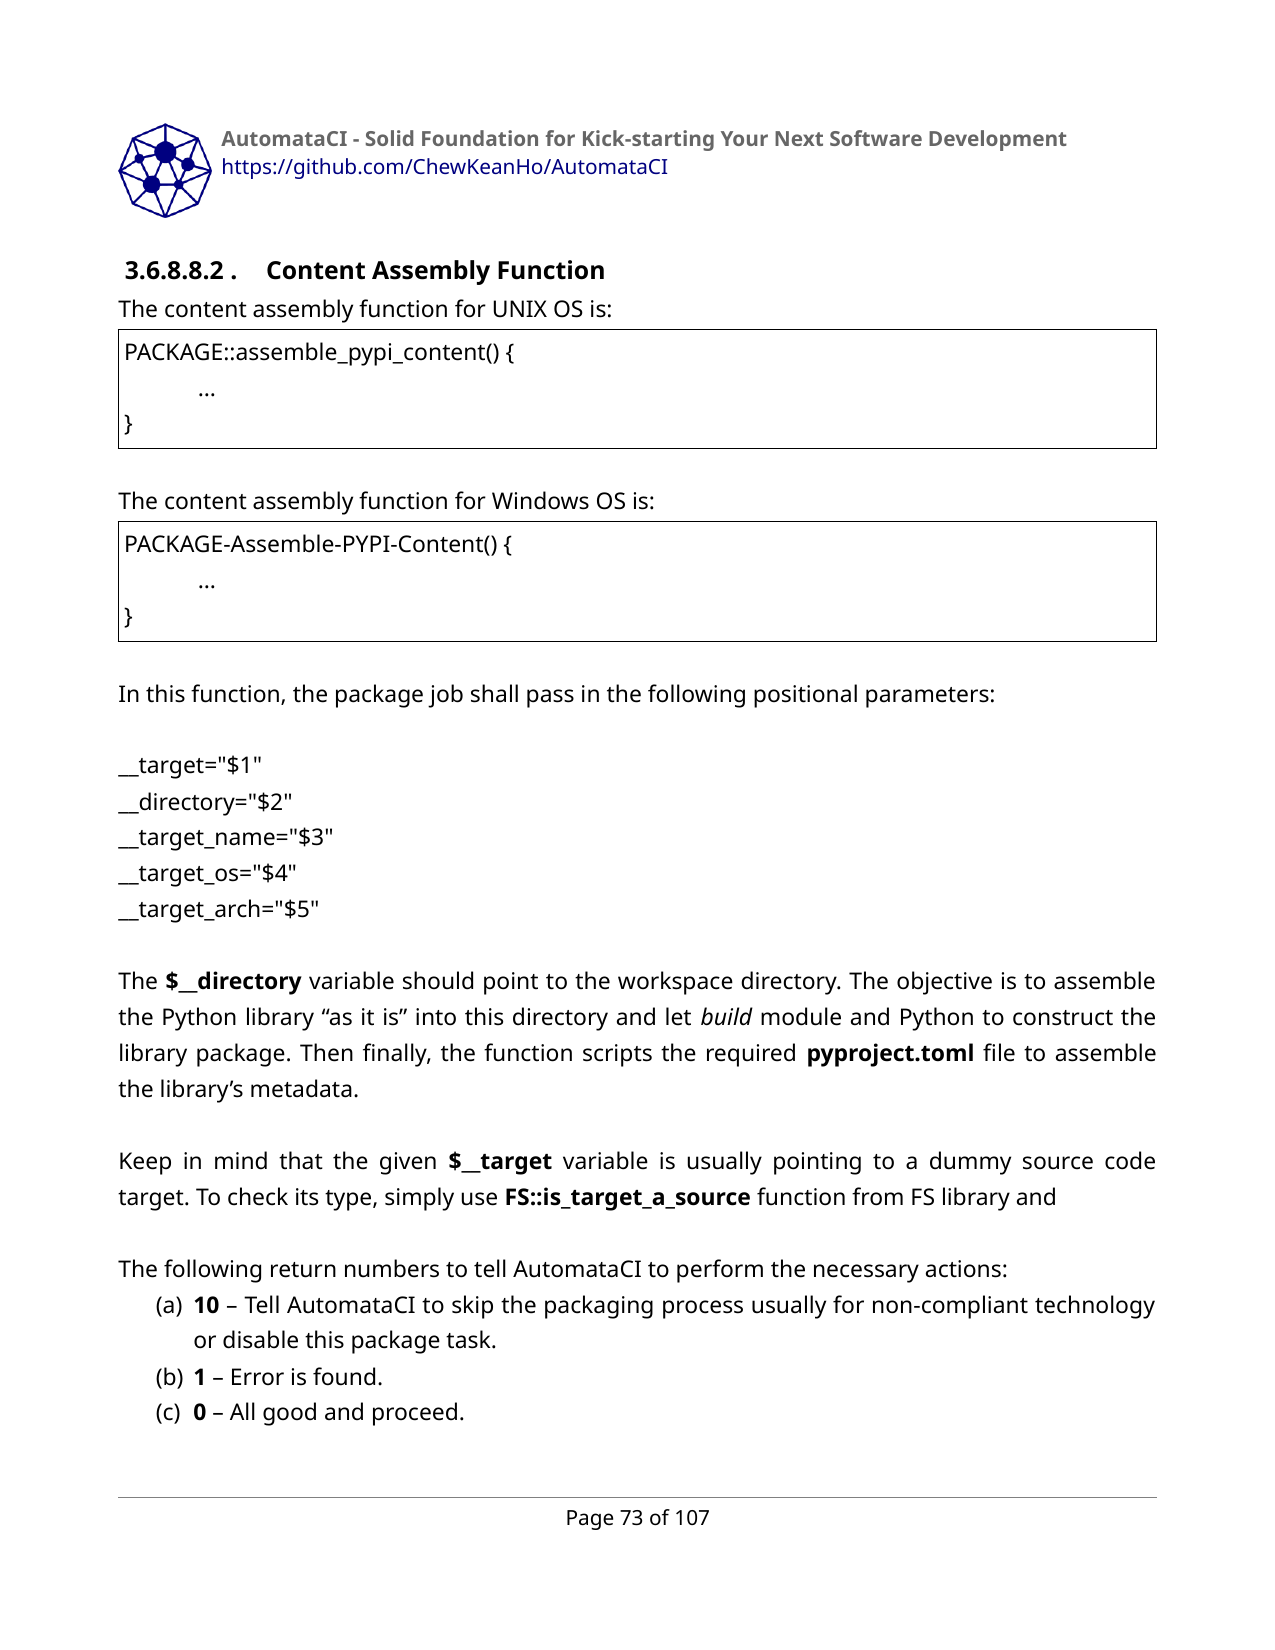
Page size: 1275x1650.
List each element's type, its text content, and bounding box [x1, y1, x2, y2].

list 1 – Error is found. [156, 1360, 1157, 1392]
picture [118, 123, 212, 218]
text The following return numbers to tell AutomataCI to perform the necessary actions: [118, 1253, 1157, 1284]
text The content assembly function for Windows OS is: [118, 485, 1157, 516]
text The content assembly function for UNIX OS is: [118, 293, 1157, 324]
table_header PACKAGE::assemble_pypi_content() { … } [119, 330, 1156, 448]
text The $__directory variable should point to the workspace directory. The objective is to assemble the Python library “as it is” into this directory and let build module and Python to construct the library package. Then finally, the function scripts the required pyproject.toml file to assemble the library’s metadata. [118, 965, 1157, 1104]
subtitle Content Assembly Function [118, 253, 1157, 287]
text __target_os="$4" [118, 857, 1157, 888]
text __target_name="$3" [118, 821, 1157, 853]
text __target="$1" [118, 749, 1157, 781]
list 0 – All good and proceed. [156, 1396, 1157, 1428]
list 10 – Tell AutomataCI to skip the packaging process usually for non-compliant technology or disable this package task. [156, 1288, 1157, 1356]
table_header PACKAGE-Assemble-PYPI-Content() { … } [119, 522, 1156, 641]
text __target_arch="$5" [118, 893, 1157, 924]
text __directory="$2" [118, 785, 1157, 817]
text Keep in mind that the given $__target variable is usually pointing to a dummy source code target. To check its type, simply use FS::is_target_a_source function from FS library and [118, 1145, 1157, 1212]
text In this function, the package job shall pass in the following positional parameters: [118, 678, 1157, 709]
